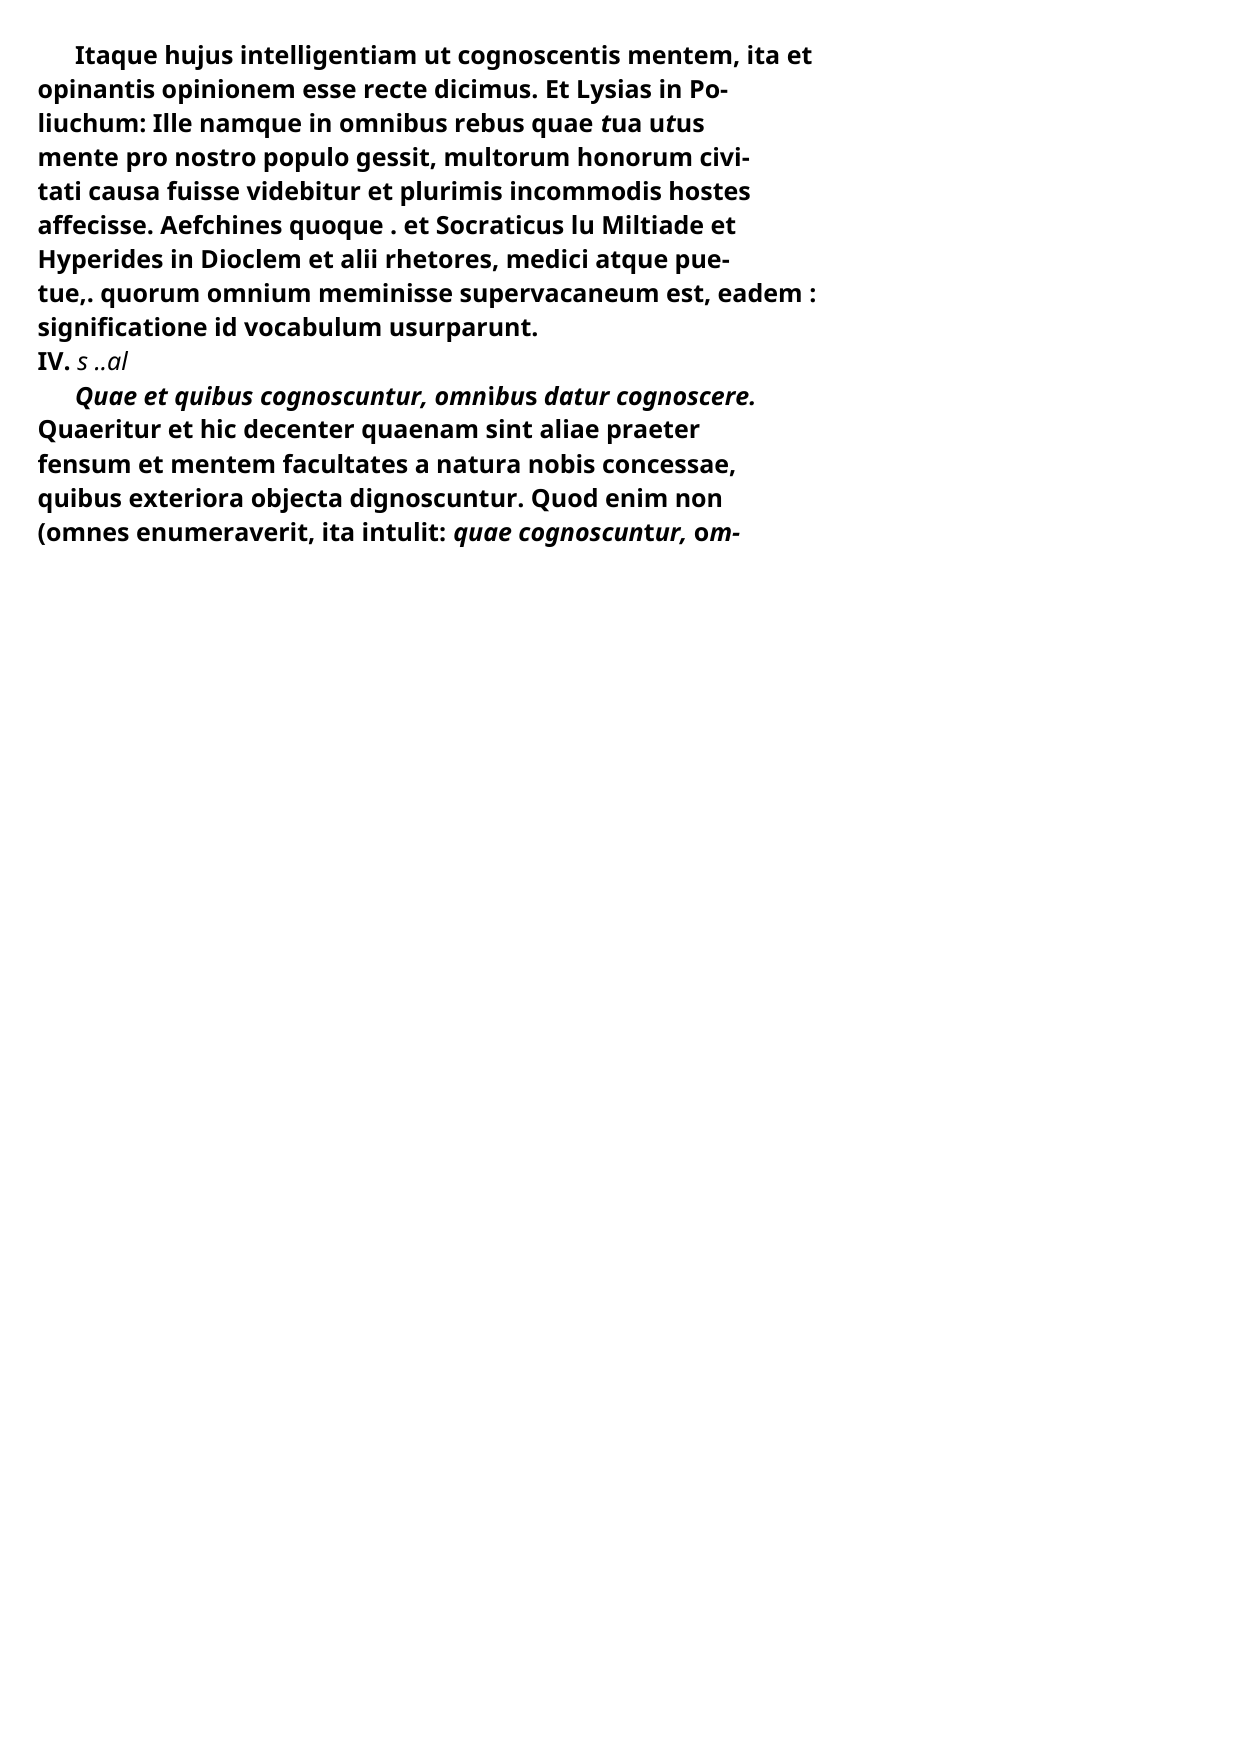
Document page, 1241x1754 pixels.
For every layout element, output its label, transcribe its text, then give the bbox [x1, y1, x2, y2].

text Quaeritur et hic decenter quaenam sint aliae praeter fensum et mentem facultates a natura nobis concessae, quibus exteriora objecta dignoscuntur. Quod enim non (omnes enumeraverit, ita intulit: quae cognoscuntur, om- [37, 412, 1203, 548]
text Quae et quibus cognoscuntur, omnibus datur cognoscere. [37, 378, 1203, 412]
text IV. s ..al [37, 344, 1203, 378]
text Itaque hujus intelligentiam ut cognoscentis mentem, ita et opinantis opinionem esse recte dicimus. Et Lysias in Po- liuchum: Ille namque in omnibus rebus quae tua utus mente pro nostro populo gessit, multorum honorum civi- tati causa fuisse videbitur et plurimis incommodis hostes affecisse. Aefchines quoque . et Socraticus lu Miltiade et Hyperides in Dioclem et alii rhetores, medici atque pue- tue,. quorum omnium meminisse supervacaneum est, eadem : significatione id vocabulum usurparunt. [37, 37, 1203, 344]
